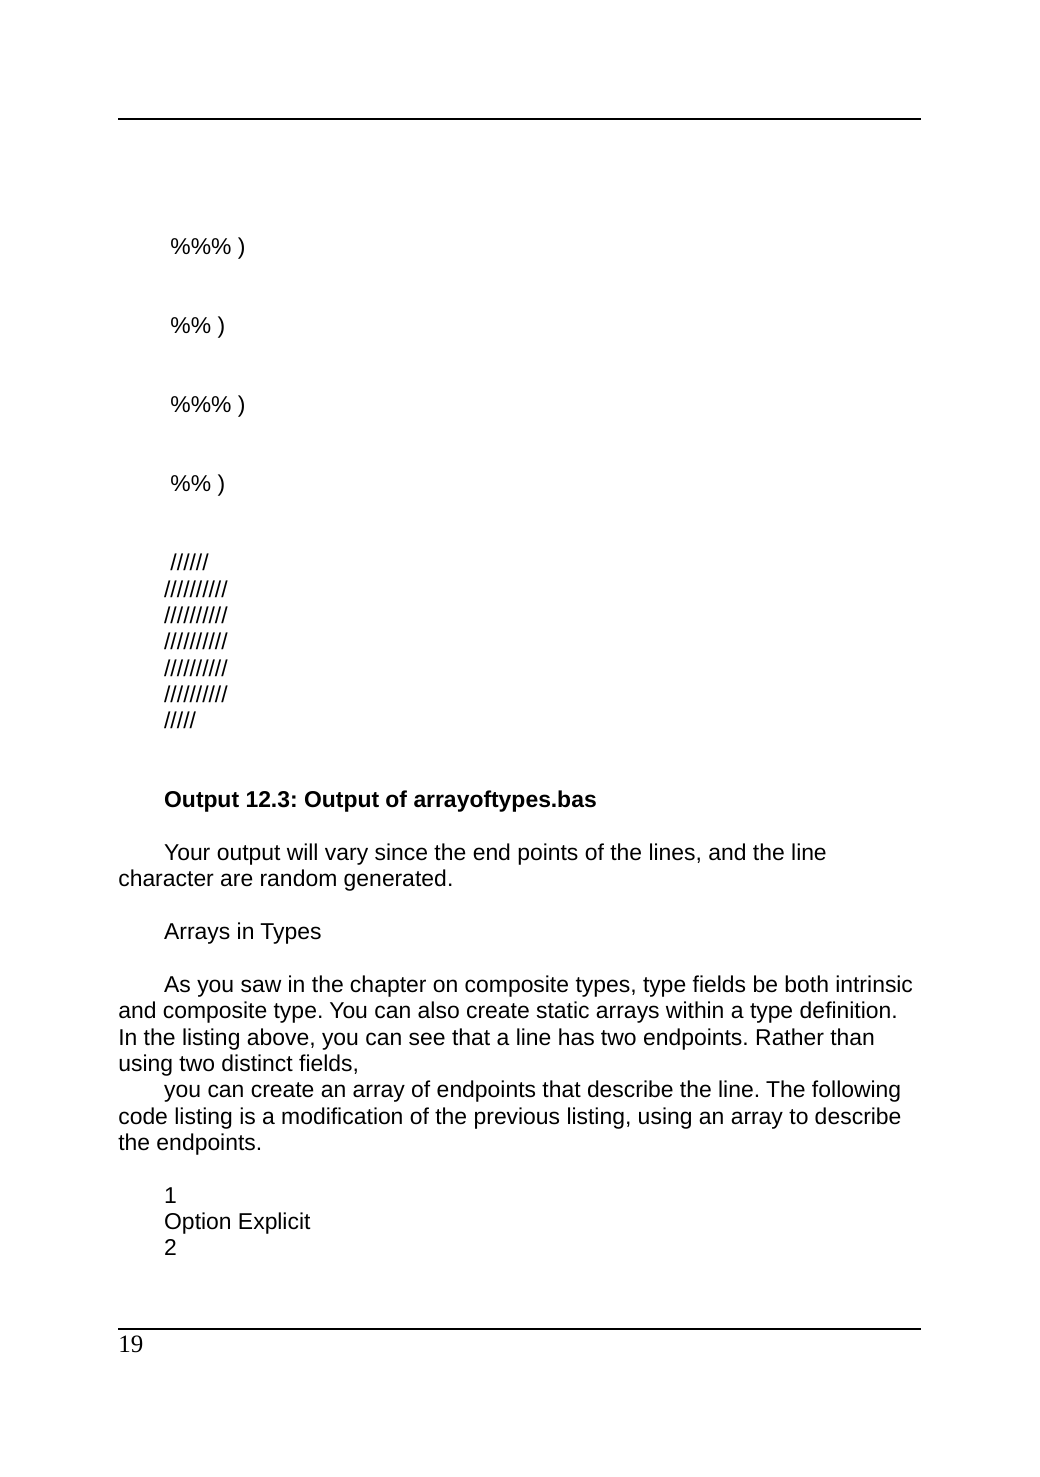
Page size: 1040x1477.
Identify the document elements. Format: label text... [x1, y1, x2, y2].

text ////////// [118, 654, 921, 681]
text %%% ) [118, 391, 921, 417]
text %% ) [118, 312, 921, 338]
text Arrays in Types [118, 918, 921, 944]
text ////////// [118, 681, 921, 707]
text ////////// [118, 576, 921, 602]
text you can create an array of endpoints that describe the line. The following code listing is a modification of the previous listing, using an array to describe the endpoints. [118, 1076, 921, 1155]
text ////////// [118, 628, 921, 654]
text %%% ) [118, 233, 921, 259]
text ////// [118, 549, 921, 576]
text Output 12.3: Output of arrayoftypes.bas [118, 786, 921, 813]
text Option Explicit [118, 1208, 921, 1234]
text As you saw in the chapter on composite types, type fields be both intrinsic and composite type. You can also create static arrays within a type definition. In the listing above, you can see that a line has two endpoints. Rather than using two distinct fields, [118, 971, 921, 1076]
text %% ) [118, 470, 921, 496]
text 2 [118, 1234, 921, 1261]
text 1 [118, 1182, 921, 1208]
text Your output will vary since the end points of the lines, and the line character are random generated. [118, 839, 921, 892]
text ///// [118, 707, 921, 734]
text ////////// [118, 602, 921, 628]
